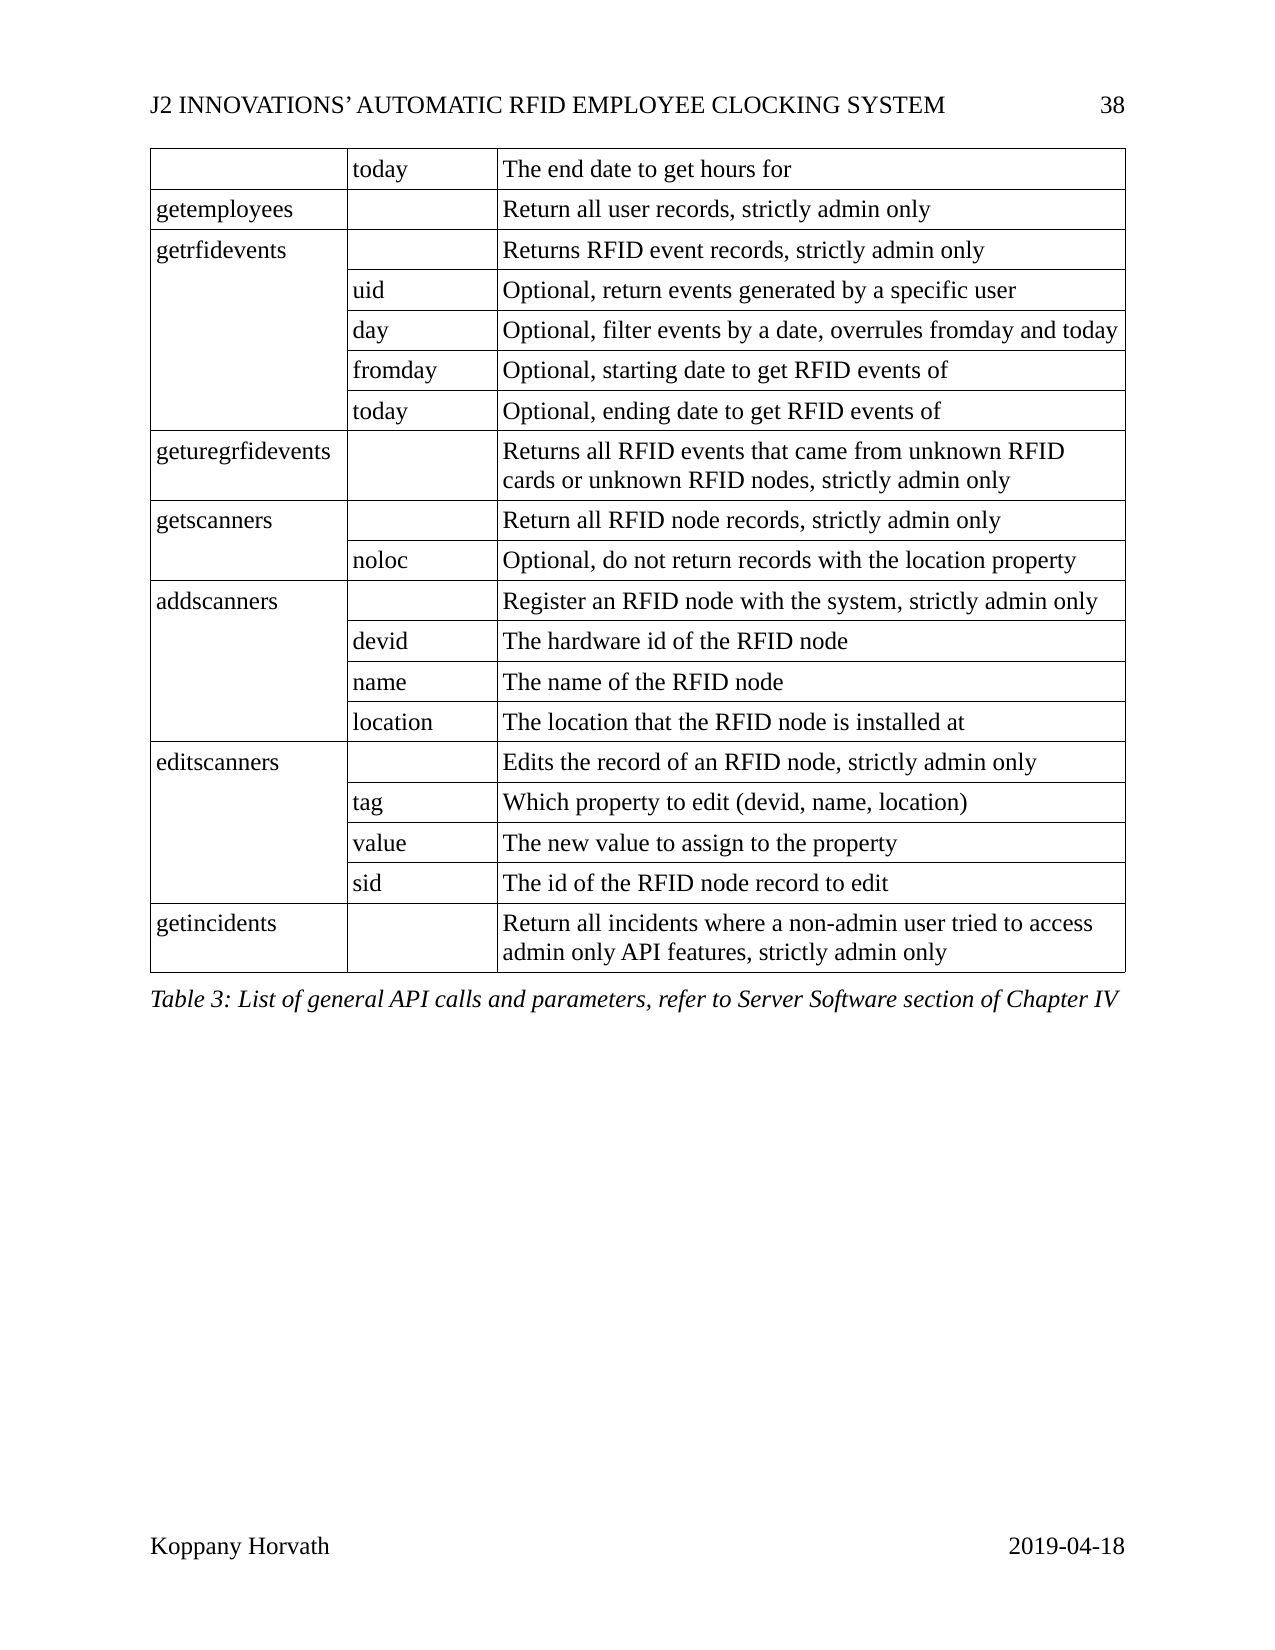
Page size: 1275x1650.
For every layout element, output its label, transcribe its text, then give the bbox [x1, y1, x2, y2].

table_cell uid [348, 270, 497, 309]
table_cell value [348, 823, 497, 862]
table_cell devid [348, 621, 497, 661]
table_cell The id of the RFID node record to edit [498, 863, 1125, 903]
table_cell [348, 501, 497, 540]
table_cell Return all RFID node records, strictly admin only [498, 501, 1125, 540]
table_cell location [348, 702, 497, 741]
table_cell [348, 904, 497, 972]
table_cell today [348, 391, 497, 430]
table_cell [348, 581, 497, 620]
table_cell Which property to edit (devid, name, location) [498, 783, 1125, 822]
table_cell fromday [348, 351, 497, 390]
table_cell [151, 149, 347, 188]
table_cell Optional, ending date to get RFID events of [498, 391, 1125, 430]
table_cell Returns RFID event records, strictly admin only [498, 230, 1125, 269]
table_cell editscanners [151, 742, 347, 903]
table_cell getincidents [151, 904, 347, 972]
table_cell geturegrfidevents [151, 431, 347, 499]
table_cell Optional, filter events by a date, overrules fromday and today [498, 311, 1125, 350]
table_cell [348, 230, 497, 269]
table_cell Optional, do not return records with the location property [498, 541, 1125, 580]
table_cell getrfidevents [151, 230, 347, 430]
table_cell [348, 190, 497, 229]
table_cell Returns all RFID events that came from unknown RFID cards or unknown RFID nodes, strictly admin only [498, 431, 1125, 499]
table_cell addscanners [151, 581, 347, 741]
table_cell getemployees [151, 190, 347, 229]
table_cell Optional, starting date to get RFID events of [498, 351, 1125, 390]
table_cell Return all incidents where a non-admin user tried to access admin only API features, strictly admin only [498, 904, 1125, 972]
table_cell Register an RFID node with the system, strictly admin only [498, 581, 1125, 620]
table_cell The location that the RFID node is installed at [498, 702, 1125, 741]
table_cell The end date to get hours for [498, 149, 1125, 188]
table_cell name [348, 662, 497, 701]
table_cell tag [348, 783, 497, 822]
table_cell Optional, return events generated by a specific user [498, 270, 1125, 309]
table_cell [348, 742, 497, 782]
table_cell noloc [348, 541, 497, 580]
table_cell getscanners [151, 501, 347, 580]
table_cell The name of the RFID node [498, 662, 1125, 701]
table_cell Edits the record of an RFID node, strictly admin only [498, 742, 1125, 782]
text Table 3: List of general API calls and parameters, refer to Server Software section of Chapter IV [150, 984, 1125, 1013]
table_cell Return all user records, strictly admin only [498, 190, 1125, 229]
table_cell The new value to assign to the property [498, 823, 1125, 862]
table_cell [348, 431, 497, 499]
table_cell today [348, 149, 497, 188]
table_cell day [348, 311, 497, 350]
table_cell sid [348, 863, 497, 903]
table_cell The hardware id of the RFID node [498, 621, 1125, 661]
